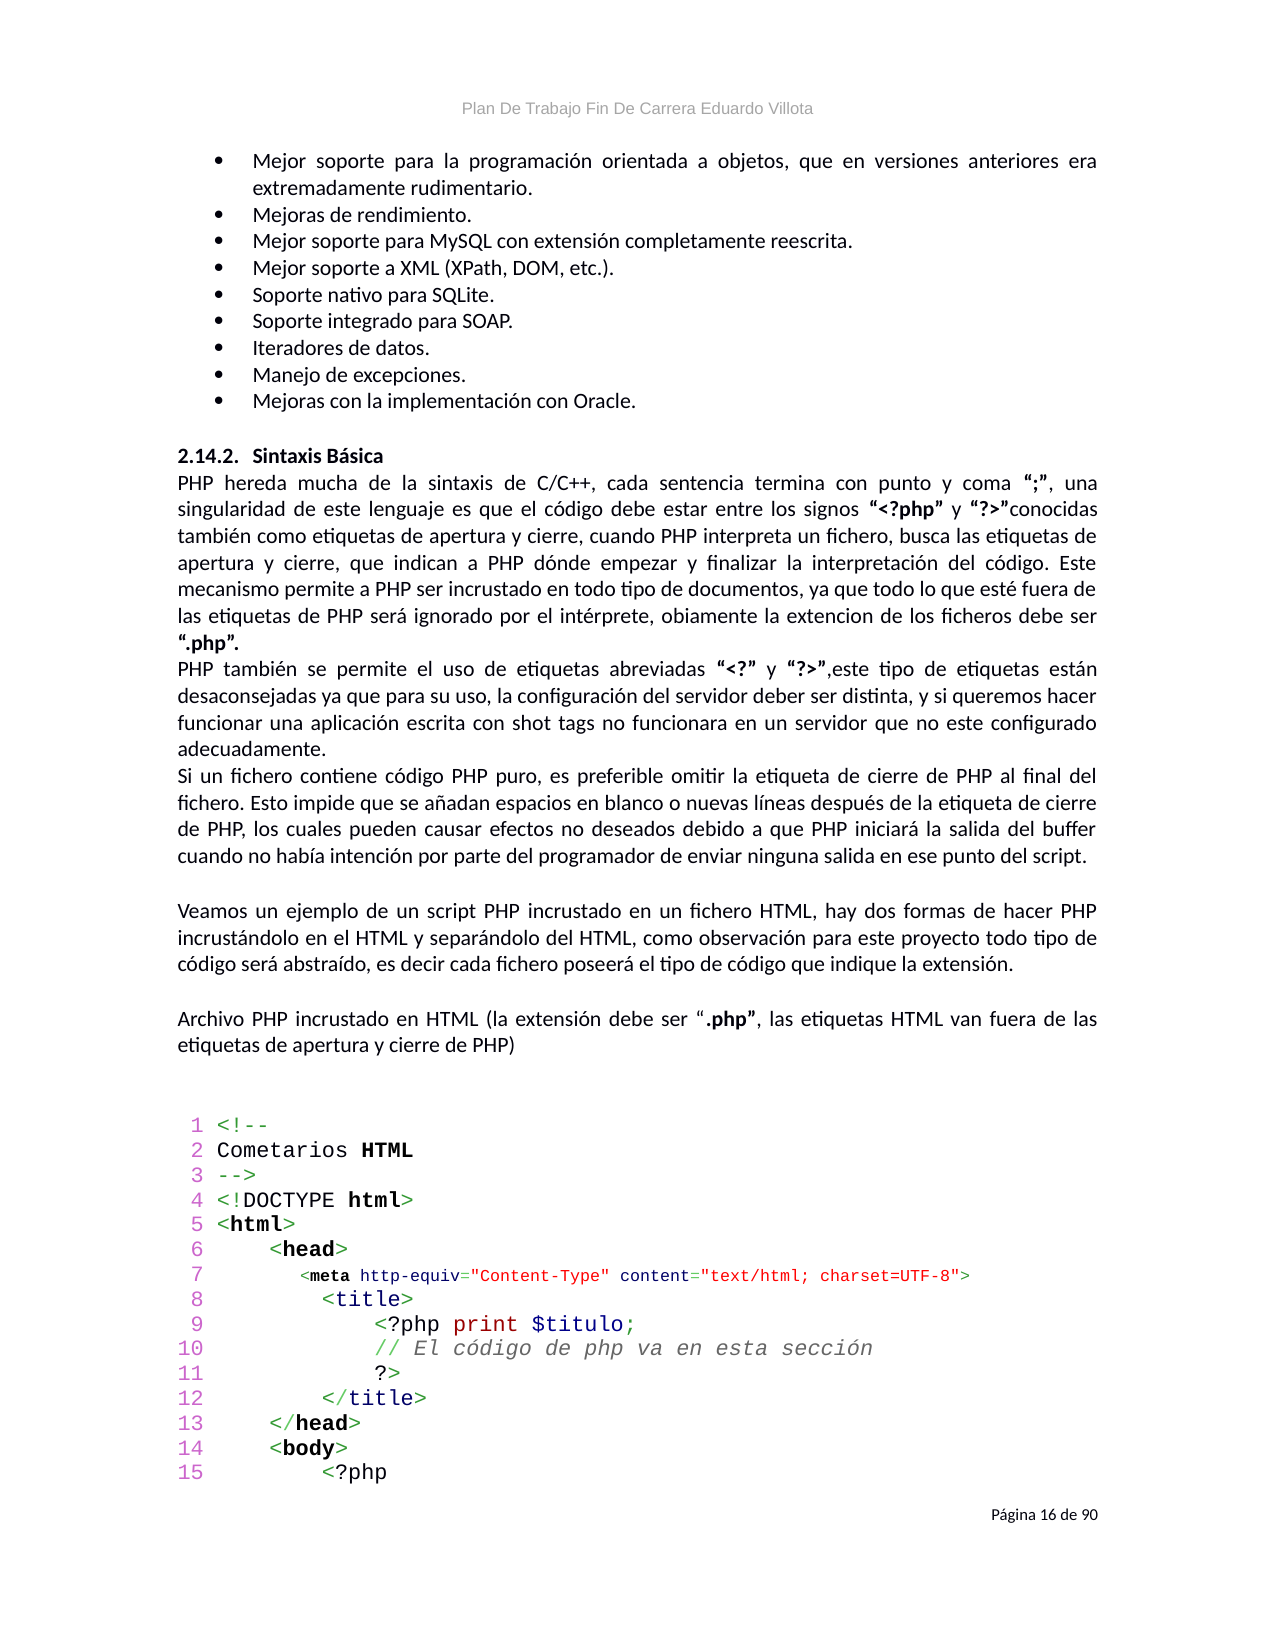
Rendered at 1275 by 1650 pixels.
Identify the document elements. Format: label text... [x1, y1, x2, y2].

text 12 </title> [177, 1387, 1098, 1412]
text 9 <?php print $titulo; [177, 1313, 1098, 1337]
text PHP también se permite el uso de etiquetas abreviadas “<?” y “?>”,este tipo de etiquetas están desaconsejadas ya que para su uso, la configuración del servidor deber ser distinta, y si queremos hacer funcionar una aplicación escrita con shot tags no funcionara en un servidor que no este configurado adecuadamente. [177, 656, 1098, 762]
text 6 <head> [177, 1238, 1098, 1263]
list Mejoras de rendimiento. [215, 201, 1098, 228]
text 8 <title> [177, 1288, 1098, 1313]
text 5 <html> [177, 1213, 1098, 1238]
list Soporte integrado para SOAP. [215, 308, 1098, 334]
text 2.14.2. Sintaxis Básica [177, 442, 1098, 469]
list Manejo de excepciones. [215, 361, 1098, 388]
text 3 --> [177, 1164, 1098, 1189]
text Archivo PHP incrustado en HTML (la extensión debe ser “.php”, las etiquetas HTML van fuera de las etiquetas de apertura y cierre de PHP) [177, 1005, 1098, 1058]
text 14 <body> [177, 1437, 1098, 1461]
list Iteradores de datos. [215, 334, 1098, 361]
list Mejor soporte a XML (XPath, DOM, etc.). [215, 254, 1098, 281]
text 10 // El código de php va en esta sección [177, 1337, 1098, 1362]
list Mejor soporte para la programación orientada a objetos, que en versiones anteriores era extremadamente rudimentario. [215, 148, 1098, 201]
text 13 </head> [177, 1412, 1098, 1437]
text 15 <?php [177, 1461, 1098, 1486]
list Mejoras con la implementación con Oracle. [215, 388, 1098, 414]
text Si un fichero contiene código PHP puro, es preferible omitir la etiqueta de cierre de PHP al final del fichero. Esto impide que se añadan espacios en blanco o nuevas líneas después de la etiqueta de cierre de PHP, los cuales pueden causar efectos no deseados debido a que PHP iniciará la salida del buffer cuando no había intención por parte del programador de enviar ninguna salida en ese punto del script. [177, 762, 1098, 869]
text 1 <!-- [177, 1114, 1098, 1139]
list Soporte nativo para SQLite. [215, 281, 1098, 308]
text PHP hereda mucha de la sintaxis de C/C++, cada sentencia termina con punto y coma “;”, una singularidad de este lenguaje es que el código debe estar entre los signos “<?php” y “?>”conocidas también como etiquetas de apertura y cierre, cuando PHP interpreta un fichero, busca las etiquetas de apertura y cierre, que indican a PHP dónde empezar y finalizar la interpretación del código. Este mecanismo permite a PHP ser incrustado en todo tipo de documentos, ya que todo lo que esté fuera de las etiquetas de PHP será ignorado por el intérprete, obiamente la extencion de los ficheros debe ser “.php”. [177, 469, 1098, 656]
text 4 <!DOCTYPE html> [177, 1189, 1098, 1213]
text 7 <meta http-equiv="Content-Type" content="text/html; charset=UTF-8"> [177, 1263, 1098, 1288]
text Veamos un ejemplo de un script PHP incrustado en un fichero HTML, hay dos formas de hacer PHP incrustándolo en el HTML y separándolo del HTML, como observación para este proyecto todo tipo de código será abstraído, es decir cada fichero poseerá el tipo de código que indique la extensión. [177, 897, 1098, 977]
text 2 Cometarios HTML [177, 1139, 1098, 1164]
text 11 ?> [177, 1362, 1098, 1387]
list Mejor soporte para MySQL con extensión completamente reescrita. [215, 228, 1098, 254]
